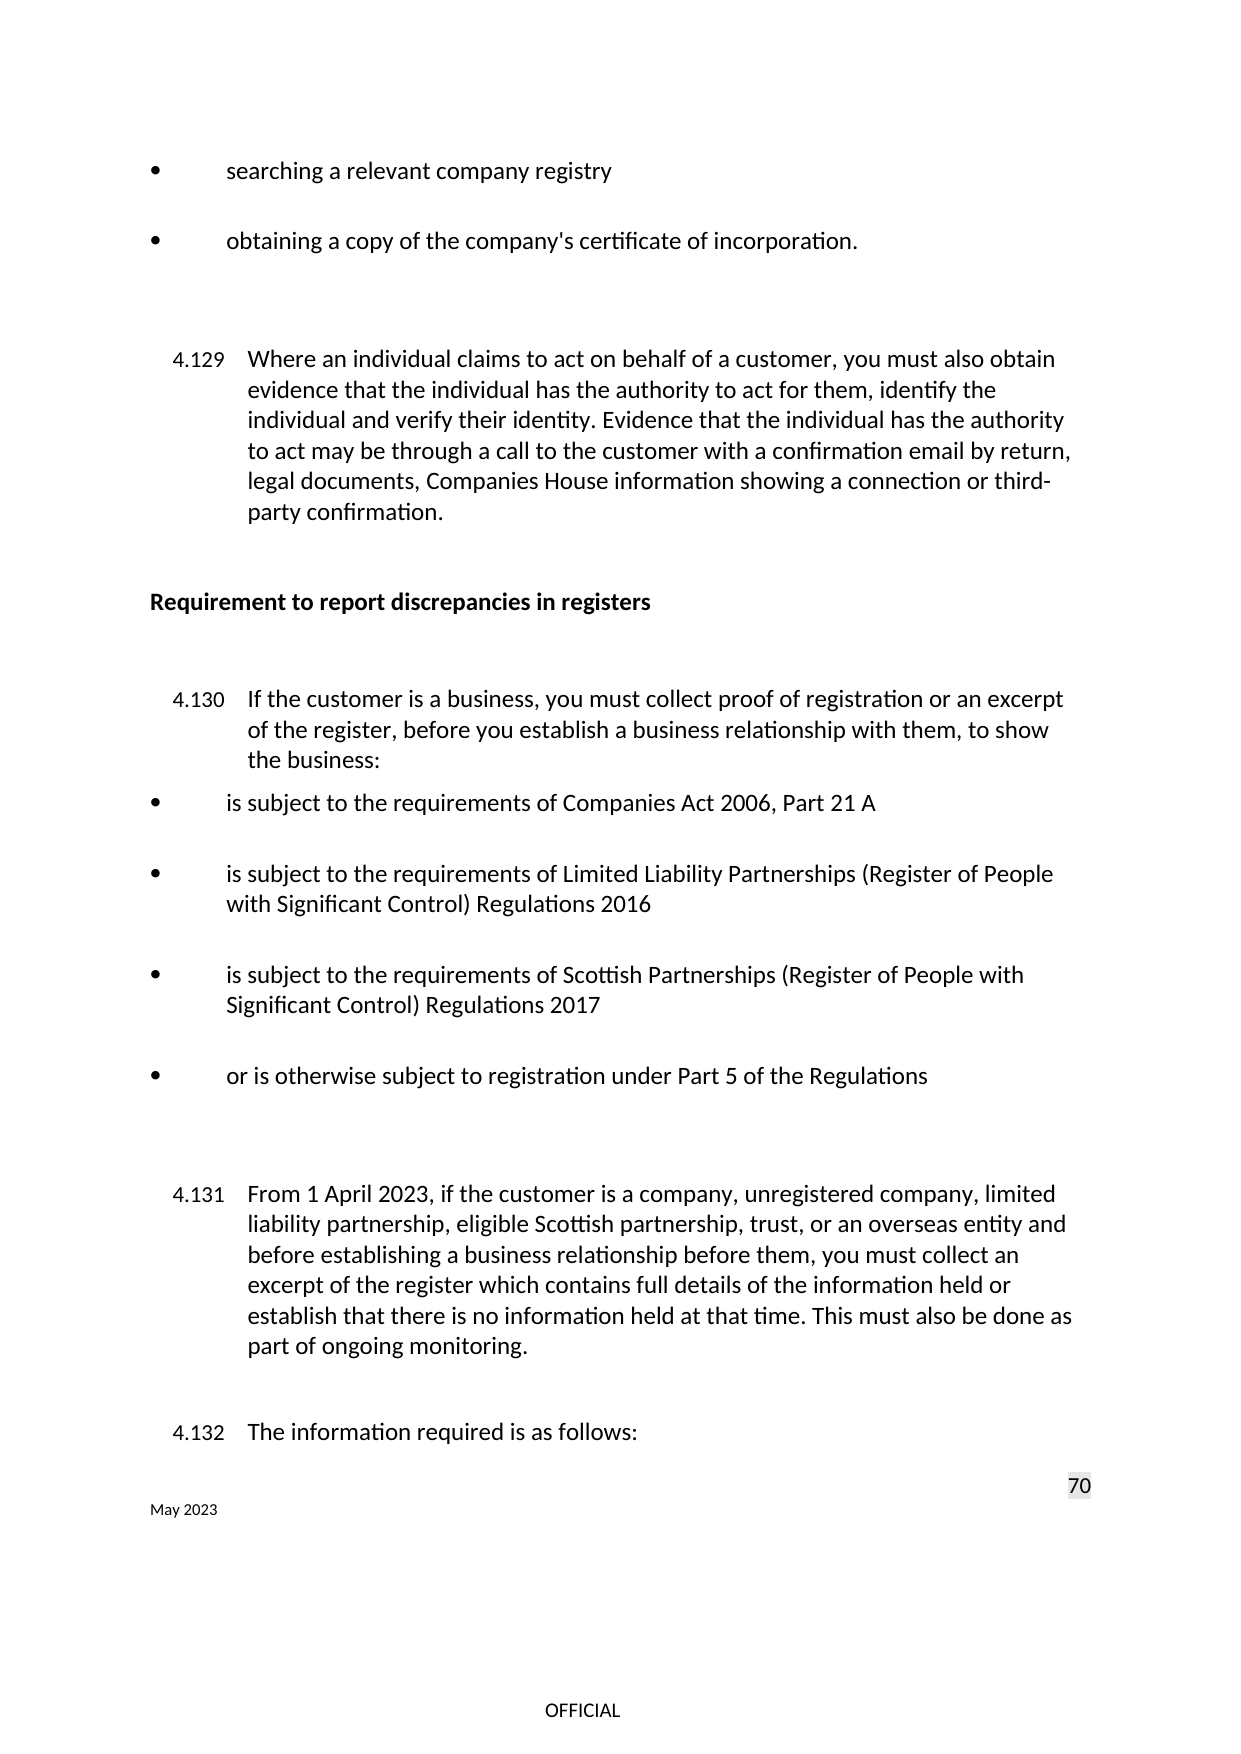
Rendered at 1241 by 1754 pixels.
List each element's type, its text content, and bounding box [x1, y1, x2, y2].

list The information required is as follows: [172, 1417, 1081, 1447]
list or is otherwise subject to registration under Part 5 of the Regulations [151, 1060, 1081, 1091]
list is subject to the requirements of Companies Act 2006, Part 21 A [151, 788, 1081, 818]
list obtaining a copy of the company's certificate of incorporation. [151, 226, 1081, 256]
list is subject to the requirements of Scottish Partnerships (Register of People with Significant Control) Regulations 2017 [151, 959, 1081, 1020]
list is subject to the requirements of Limited Liability Partnerships (Register of People with Significant Control) Regulations 2016 [151, 858, 1081, 919]
list If the customer is a business, you must collect proof of registration or an excerpt of the register, before you establish a business relationship with them, to show the business: [172, 683, 1081, 775]
list searching a relevant company registry [151, 155, 1081, 186]
list From 1 April 2023, if the customer is a company, unregistered company, limited liability partnership, eligible Scottish partnership, trust, or an overseas entity and before establishing a business relationship before them, you must collect an excerpt of the register which contains full details of the information held or establish that there is no information held at that time. This must also be done as part of ongoing monitoring. [172, 1178, 1081, 1361]
list Where an individual claims to act on behalf of a customer, you must also obtain evidence that the individual has the authority to act for them, identify the individual and verify their identity. Evidence that the individual has the authority to act may be through a call to the customer with a confirmation email by return, legal documents, Companies House information showing a connection or third-party confirmation. [172, 343, 1081, 526]
subtitle Requirement to report discrepancies in registers [150, 586, 1091, 617]
